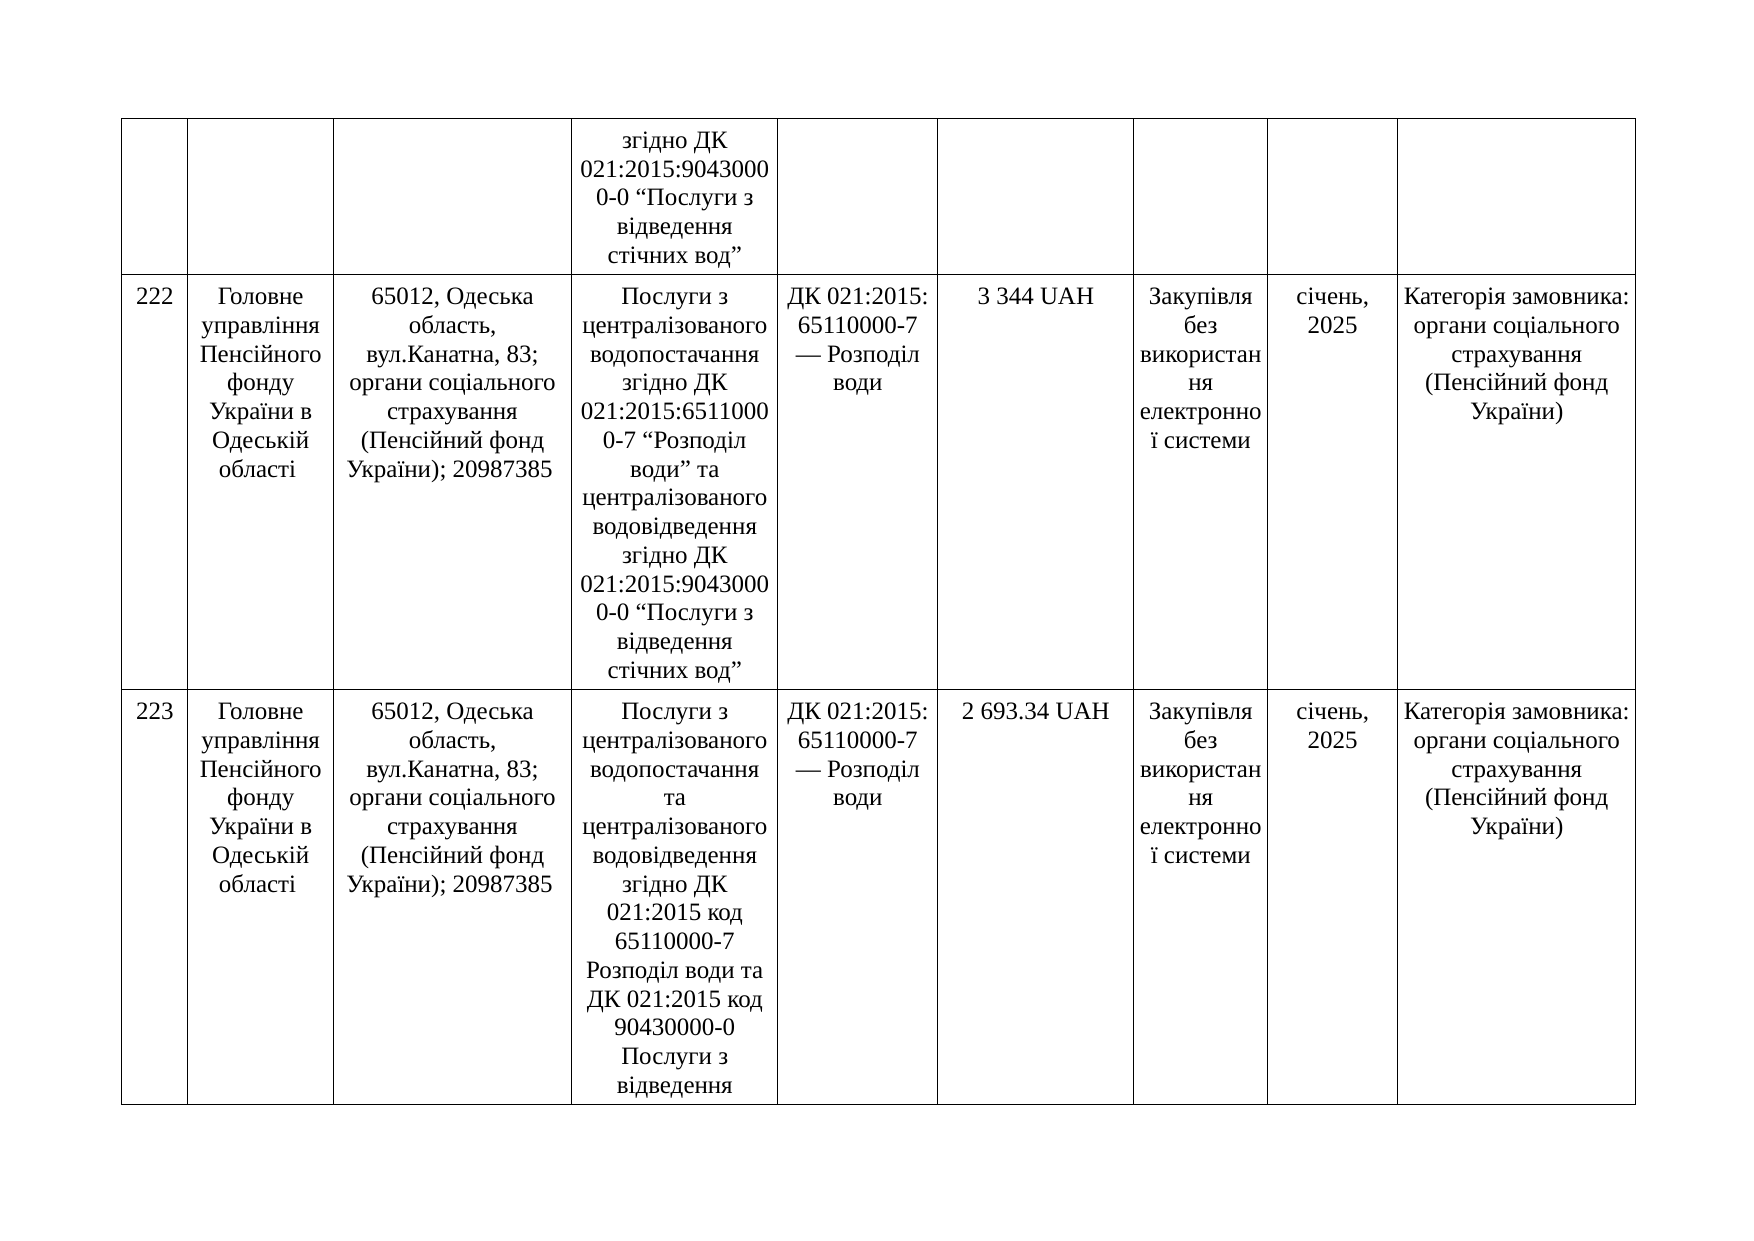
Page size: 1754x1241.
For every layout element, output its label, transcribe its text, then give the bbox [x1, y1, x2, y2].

table_cell згідно ДК 021:2015:90430000-0 “Послуги з відведення стічних вод” [572, 119, 777, 274]
table_cell ДК 021:2015: 65110000-7 — Розподіл води [778, 275, 937, 689]
table_cell [1268, 119, 1397, 274]
table_cell січень, 2025 [1268, 275, 1397, 689]
table_cell Категорія замовника: органи соціального страхування (Пенсійний фонд України) [1398, 690, 1635, 1104]
table_cell Послуги з централізованого водопостачання згідно ДК 021:2015:65110000-7 “Розподіл води” та централізованого водовідведення згідно ДК 021:2015:90430000-0 “Послуги з відведення стічних вод” [572, 275, 777, 689]
table_cell січень, 2025 [1268, 690, 1397, 1104]
table_cell [122, 119, 187, 274]
table_cell [334, 119, 571, 274]
table_cell [1398, 119, 1635, 274]
table_cell ДК 021:2015: 65110000-7 — Розподіл води [778, 690, 937, 1104]
table_cell [778, 119, 937, 274]
table_cell 65012, Одеська область, вул.Канатна, 83; органи соціального страхування (Пенсійний фонд України); 20987385 [334, 275, 571, 689]
table_cell [1134, 119, 1267, 274]
table_cell [188, 119, 333, 274]
table_cell 3 344 UAH [938, 275, 1133, 689]
table_cell 223 [122, 690, 187, 1104]
table_cell Головне управління Пенсійного фонду України в Одеській області [188, 690, 333, 1104]
table_cell 65012, Одеська область, вул.Канатна, 83; органи соціального страхування (Пенсійний фонд України); 20987385 [334, 690, 571, 1104]
table_cell Головне управління Пенсійного фонду України в Одеській області [188, 275, 333, 689]
table_cell Закупівля без використання електронної системи [1134, 275, 1267, 689]
table_cell Послуги з централізованого водопостачання та централізованого водовідведення згідно ДК 021:2015 код 65110000-7 Розподіл води та ДК 021:2015 код 90430000-0 Послуги з відведення [572, 690, 777, 1104]
table_cell [938, 119, 1133, 274]
table_cell Закупівля без використання електронної системи [1134, 690, 1267, 1104]
table_cell Категорія замовника: органи соціального страхування (Пенсійний фонд України) [1398, 275, 1635, 689]
table_cell 222 [122, 275, 187, 689]
table_cell 2 693.34 UAH [938, 690, 1133, 1104]
